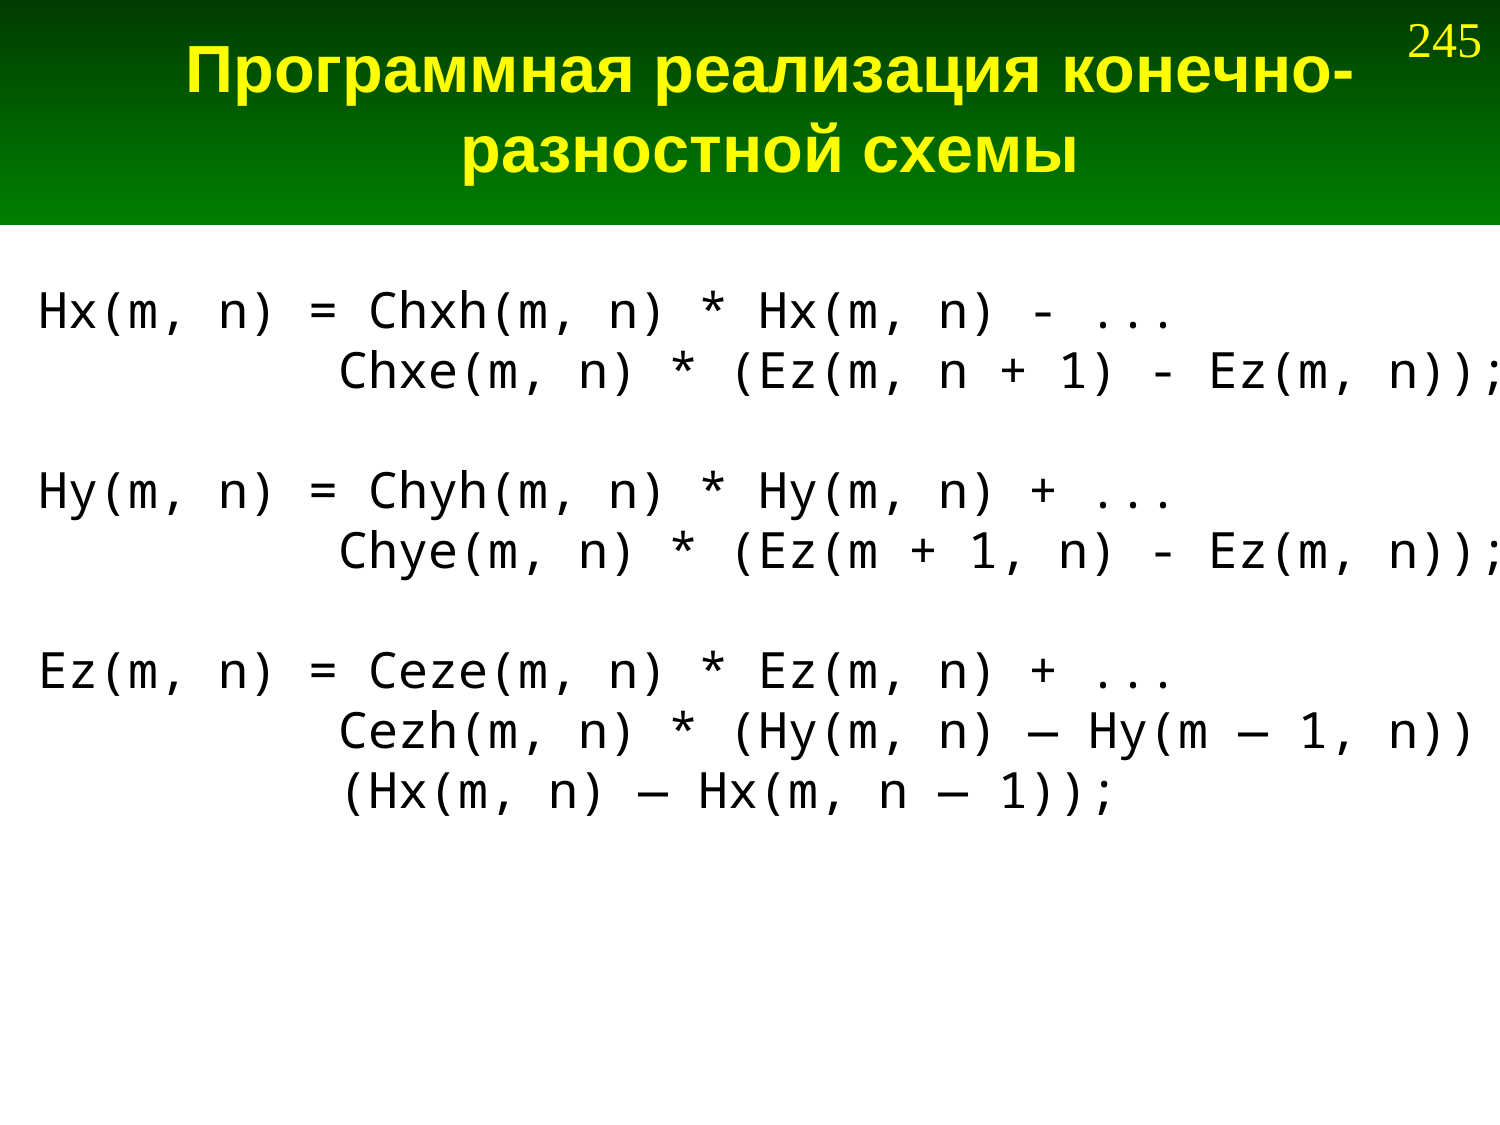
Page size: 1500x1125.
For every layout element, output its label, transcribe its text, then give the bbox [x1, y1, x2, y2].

text_box Hx(m, n) = Chxh(m, n) * Hx(m, n) - ... Chxe(m, n) * (Ez(m, n + 1) - Ez(m, n)); Hy(m, n) = Chyh(m, n) * Hy(m, n) + ... Chye(m, n) * (Ez(m + 1, n) - Ez(m, n)); Ez(m, n) = Ceze(m, n) * Ez(m, n) + ... Cezh(m, n) * (Hy(m, n) — Hy(m — 1, n)) - ... (Hx(m, n) — Hx(m, n — 1)); [23, 271, 1429, 827]
title Программная реализация конечно-разностной схемы [100, 7, 1441, 204]
